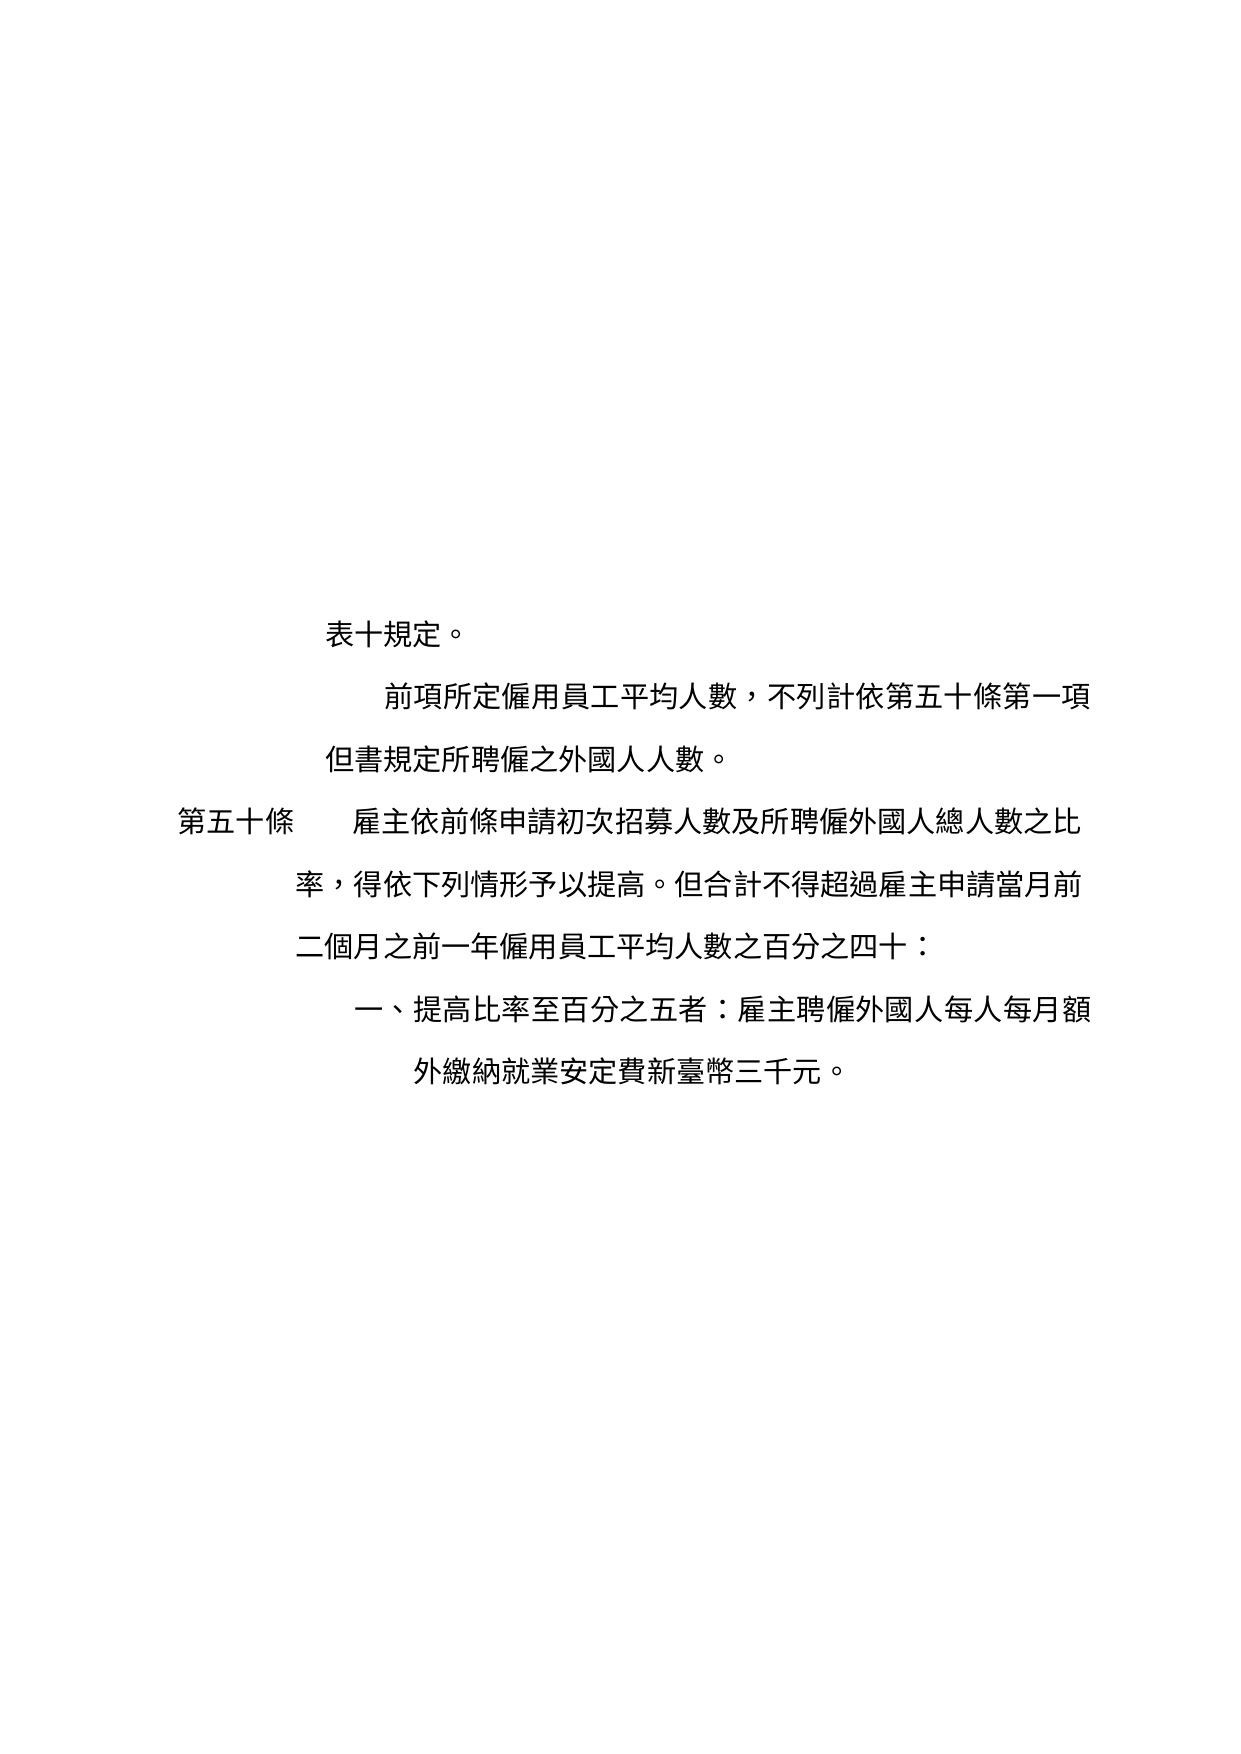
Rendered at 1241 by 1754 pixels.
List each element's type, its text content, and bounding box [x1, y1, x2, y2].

text 表十規定。 [177, 591, 1092, 653]
text 一、提高比率至百分之五者：雇主聘僱外國人每人每月額外繳納就業安定費新臺幣三千元。 [354, 966, 1092, 1091]
text 第五十條 雇主依前條申請初次招募人數及所聘僱外國人總人數之比率，得依下列情形予以提高。但合計不得超過雇主申請當月前二個月之前一年僱用員工平均人數之百分之四十： [177, 778, 1092, 966]
text 前項所定僱用員工平均人數，不列計依第五十條第一項但書規定所聘僱之外國人人數。 [325, 653, 1092, 778]
